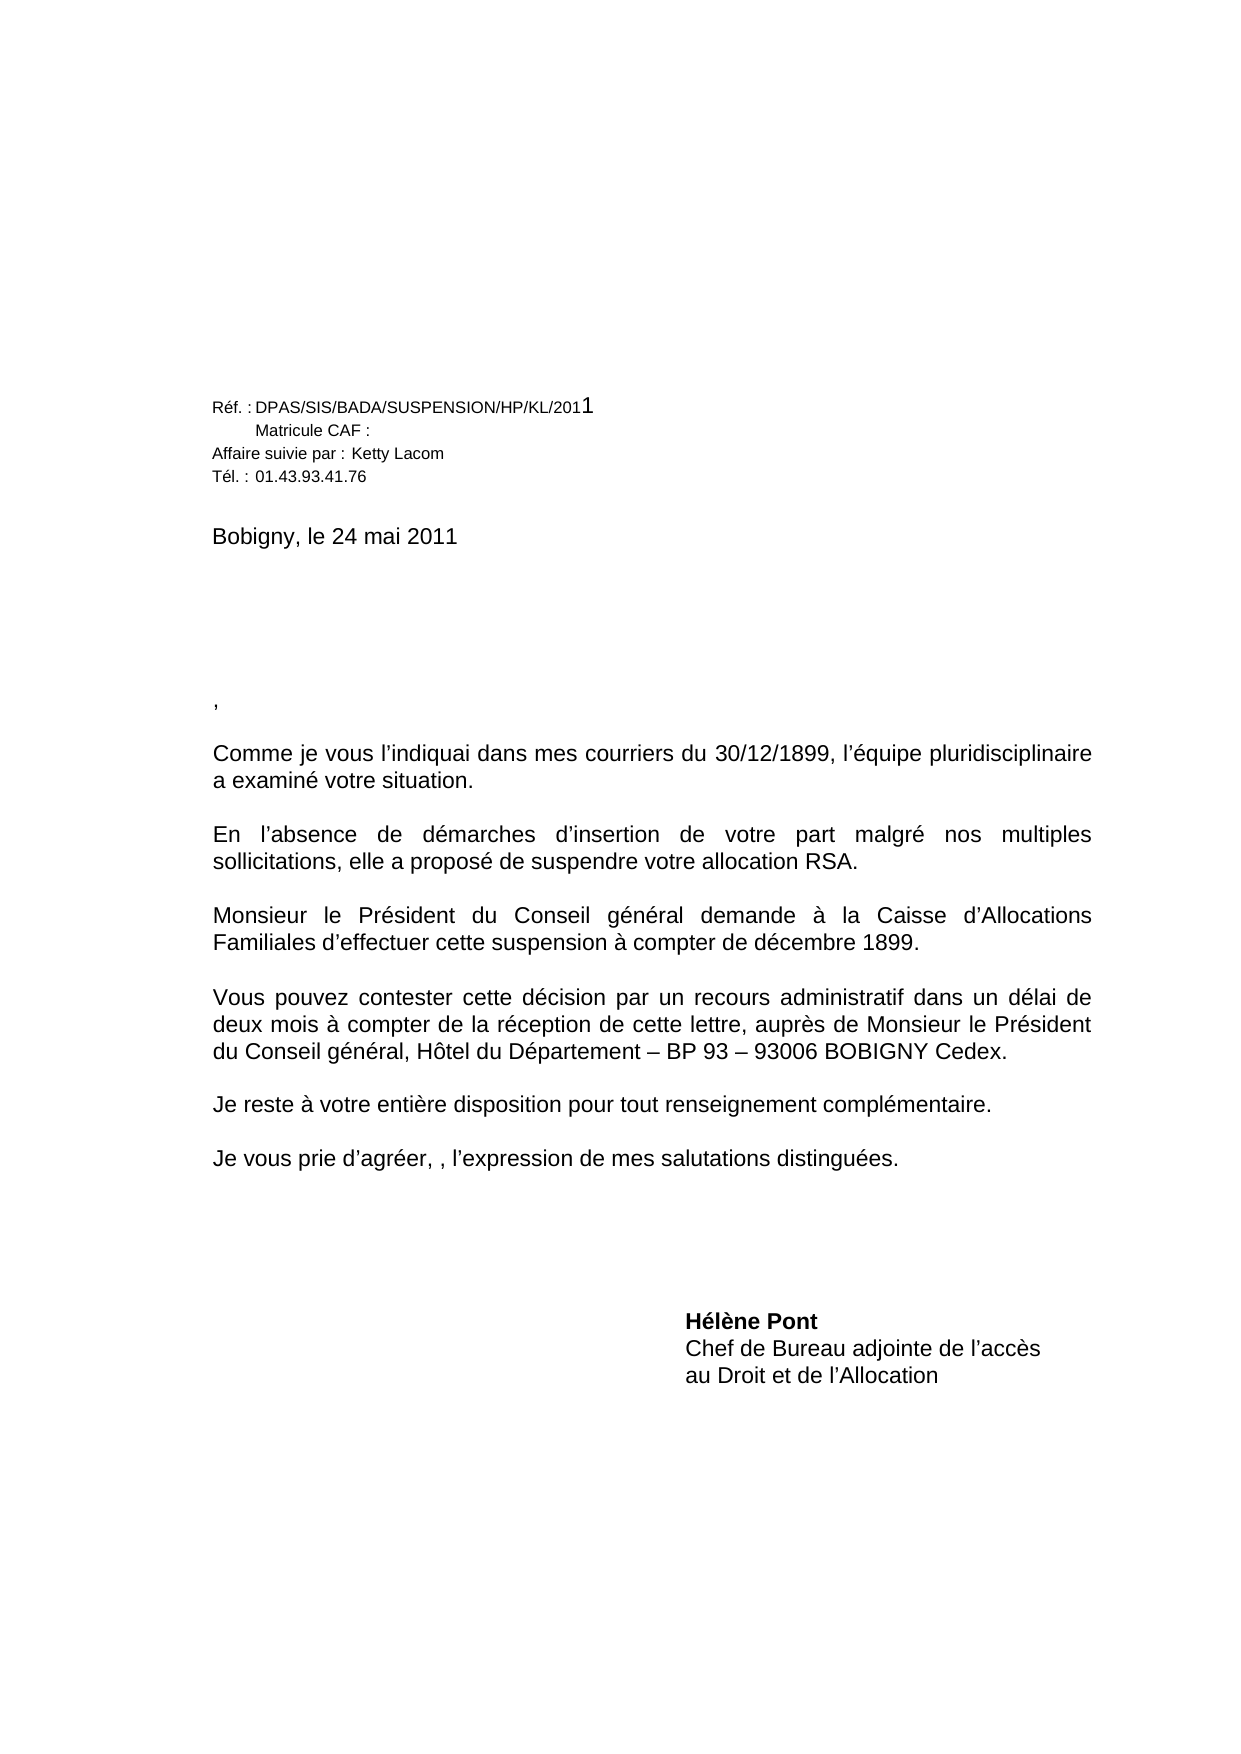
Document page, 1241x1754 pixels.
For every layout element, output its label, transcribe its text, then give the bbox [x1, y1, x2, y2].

table_cell [655, 379, 685, 510]
table_header [212, 278, 655, 361]
text Je reste à votre entière disposition pour tout renseignement complémentaire. [213, 1091, 1092, 1117]
table_cell Réf. : [212, 395, 255, 441]
table_cell DPAS/SIS/BADA/SUSPENSION/HP/KL/2011 Matricule CAF : [255, 395, 655, 441]
table_cell [212, 510, 1159, 522]
table_header [655, 278, 1159, 361]
table_cell [685, 379, 1159, 510]
text Chef de Bureau adjointe de l’accès [685, 1334, 1092, 1361]
table_cell Affaire suivie par : [212, 441, 351, 464]
table_cell [212, 379, 655, 395]
text En l’absence de démarches d’insertion de votre part malgré nos multiples sollicitations, elle a proposé de suspendre votre allocation RSA. [213, 820, 1092, 874]
text , [213, 685, 1092, 712]
table_cell [212, 487, 655, 510]
table_cell Ketty Lacom [351, 441, 655, 464]
table_cell Tél. : [212, 464, 255, 487]
text au Droit et de l’Allocation [685, 1361, 1092, 1388]
table_cell 01.43.93.41.76 [255, 464, 655, 487]
table_cell [212, 361, 1159, 379]
text Comme je vous l’indiquai dans mes courriers du 30/12/1899, l’équipe pluridisciplinaire a examiné votre situation. [213, 739, 1092, 793]
text Je vous prie d’agréer, , l’expression de mes salutations distinguées. [213, 1144, 1092, 1172]
table_cell Bobigny, le 24 mai 2011 [212, 523, 1159, 549]
text Hélène Pont [685, 1307, 1092, 1334]
text Vous pouvez contester cette décision par un recours administratif dans un délai de deux mois à compter de la réception de cette lettre, auprès de Monsieur le Président du Conseil général, Hôtel du Département – BP 93 – 93006 BOBIGNY Cedex. [213, 983, 1092, 1064]
text Monsieur le Président du Conseil général demande à la Caisse d’Allocations Familiales d’effectuer cette suspension à compter de décembre 1899. [213, 902, 1092, 956]
